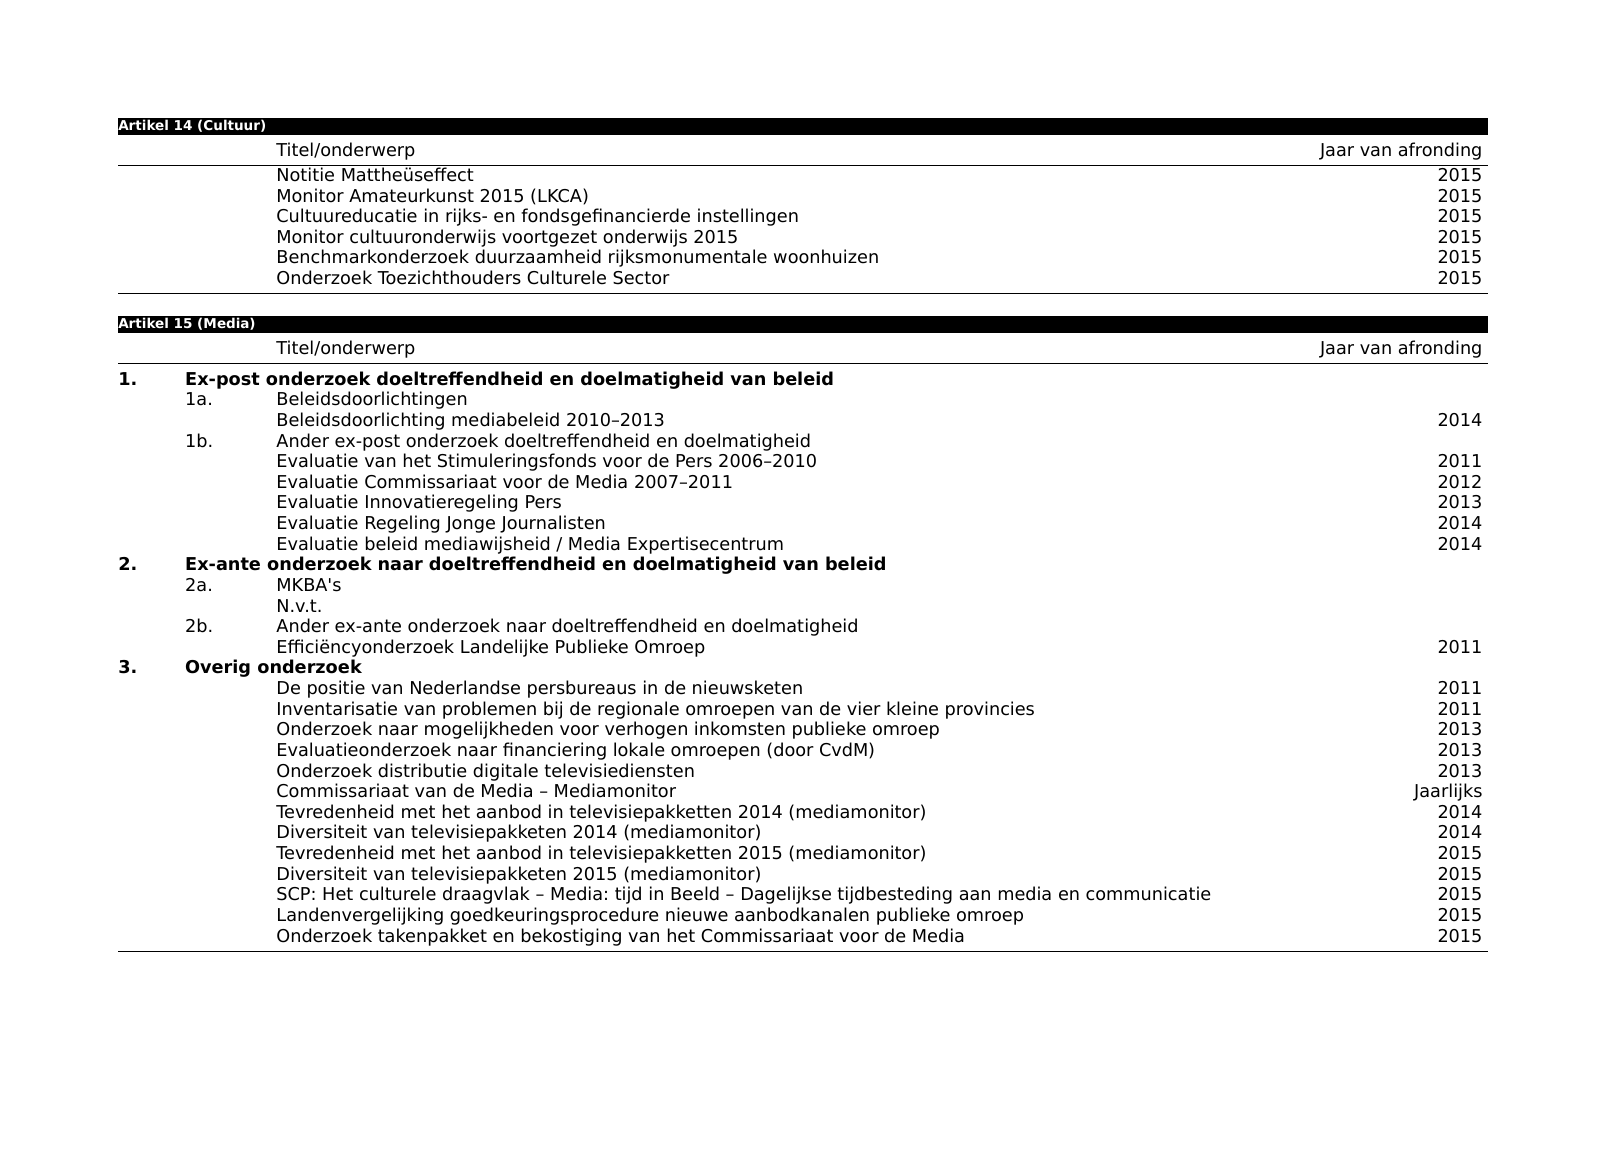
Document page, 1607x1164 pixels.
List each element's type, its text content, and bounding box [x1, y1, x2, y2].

table_cell 2011 [1245, 678, 1488, 699]
table_cell De positie van Nederlandse persbureaus in de nieuwsketen [270, 678, 1244, 699]
table_cell [179, 534, 270, 554]
table_cell [179, 135, 270, 165]
table_cell 3. [118, 658, 179, 678]
table_cell [118, 206, 179, 227]
table_cell [179, 740, 270, 761]
table_cell 2. [118, 554, 179, 575]
table_cell [1245, 658, 1488, 678]
table_cell [118, 802, 179, 822]
table_cell [118, 248, 179, 268]
table_cell [1245, 554, 1488, 575]
table_cell Evaluatie beleid mediawijsheid / Media Expertisecentrum [270, 534, 1244, 554]
table_cell [118, 333, 179, 363]
table_cell 2014 [1245, 823, 1488, 843]
table_cell [118, 678, 179, 699]
table_cell 2013 [1245, 740, 1488, 761]
table_cell Landenvergelijking goedkeuringsprocedure nieuwe aanbodkanalen publieke omroep [270, 905, 1244, 926]
table_cell [179, 678, 270, 699]
table_cell Ander ex-post onderzoek doeltreffendheid en doelmatigheid [270, 431, 1244, 451]
table_cell Onderzoek naar mogelijkheden voor verhogen inkomsten publieke omroep [270, 719, 1244, 740]
table_cell [179, 596, 270, 616]
table_cell [179, 884, 270, 905]
table_cell Beleidsdoorlichting mediabeleid 2010–2013 [270, 410, 1244, 431]
table_cell MKBA's [270, 575, 1244, 596]
table_cell 2015 [1245, 186, 1488, 206]
table_cell SCP: Het culturele draagvlak – Media: tijd in Beeld – Dagelijkse tijdbesteding aan media en communicatie [270, 884, 1244, 905]
table_cell Beleidsdoorlichtingen [270, 389, 1244, 410]
table_cell [118, 823, 179, 843]
table_cell 2015 [1245, 843, 1488, 864]
table_cell 1. [118, 364, 179, 389]
table_cell Titel/onderwerp [270, 135, 1244, 165]
table_cell [179, 268, 270, 293]
table_cell Tevredenheid met het aanbod in televisiepakketten 2015 (mediamonitor) [270, 843, 1244, 864]
table_cell [118, 864, 179, 884]
table_cell [118, 431, 179, 451]
table_cell [179, 333, 270, 363]
table_cell [1245, 364, 1488, 389]
table_cell 2011 [1245, 451, 1488, 472]
table_cell [118, 451, 179, 472]
table_cell [179, 802, 270, 822]
table_cell 2a. [179, 575, 270, 596]
table_cell [118, 135, 179, 165]
table_cell [1245, 431, 1488, 451]
table_cell [1245, 596, 1488, 616]
table_cell [179, 186, 270, 206]
table_cell [118, 166, 179, 186]
table_cell Jaar van afronding [1245, 333, 1488, 363]
table_cell [118, 410, 179, 431]
table_cell 2015 [1245, 227, 1488, 247]
table_cell [118, 884, 179, 905]
table_cell [179, 699, 270, 719]
table_cell [1245, 616, 1488, 637]
table_cell [179, 926, 270, 951]
table_cell Evaluatie Innovatieregeling Pers [270, 493, 1244, 513]
table_cell Evaluatie Commissariaat voor de Media 2007–2011 [270, 472, 1244, 492]
table_cell [118, 740, 179, 761]
table_cell Evaluatie Regeling Jonge Journalisten [270, 513, 1244, 534]
table_cell [179, 781, 270, 802]
table_cell [1245, 389, 1488, 410]
table_cell 2014 [1245, 802, 1488, 822]
table_cell Benchmarkonderzoek duurzaamheid rijksmonumentale woonhuizen [270, 248, 1244, 268]
table_cell [1245, 575, 1488, 596]
table_cell [179, 410, 270, 431]
table_cell [179, 248, 270, 268]
table_cell [179, 761, 270, 781]
table_cell [118, 843, 179, 864]
table_cell Cultuureducatie in rijks- en fondsgefinancierde instellingen [270, 206, 1244, 227]
table_cell Tevredenheid met het aanbod in televisiepakketten 2014 (mediamonitor) [270, 802, 1244, 822]
table_cell [118, 186, 179, 206]
table_cell 2013 [1245, 493, 1488, 513]
table_cell Diversiteit van televisiepakketen 2014 (mediamonitor) [270, 823, 1244, 843]
table_cell Jaarlijks [1245, 781, 1488, 802]
table_cell [179, 451, 270, 472]
table_cell Monitor Amateurkunst 2015 (LKCA) [270, 186, 1244, 206]
table_cell [179, 637, 270, 657]
table_cell 2015 [1245, 884, 1488, 905]
table_cell [118, 781, 179, 802]
table_cell [118, 596, 179, 616]
table_cell 2015 [1245, 864, 1488, 884]
table_cell [118, 493, 179, 513]
table_cell 2012 [1245, 472, 1488, 492]
table_cell [179, 227, 270, 247]
table_cell 2015 [1245, 926, 1488, 951]
table_cell [118, 513, 179, 534]
table_cell [118, 699, 179, 719]
table_cell 2015 [1245, 905, 1488, 926]
table_cell Ander ex-ante onderzoek naar doeltreffendheid en doelmatigheid [270, 616, 1244, 637]
table_cell [179, 719, 270, 740]
table_header Artikel 15 (Media) [118, 316, 1488, 332]
table_cell Commissariaat van de Media – Mediamonitor [270, 781, 1244, 802]
table_cell Onderzoek takenpakket en bekostiging van het Commissariaat voor de Media [270, 926, 1244, 951]
table_cell [118, 268, 179, 293]
table_cell 2014 [1245, 513, 1488, 534]
table_cell [179, 472, 270, 492]
table_cell [118, 389, 179, 410]
table_cell Monitor cultuuronderwijs voortgezet onderwijs 2015 [270, 227, 1244, 247]
table_cell [118, 761, 179, 781]
table_cell [179, 493, 270, 513]
table_cell [179, 823, 270, 843]
table_cell 2015 [1245, 248, 1488, 268]
table_cell [179, 864, 270, 884]
table_cell [118, 719, 179, 740]
table_cell Onderzoek distributie digitale televisiediensten [270, 761, 1244, 781]
table_cell 1a. [179, 389, 270, 410]
table_cell [118, 637, 179, 657]
table_cell Evaluatie van het Stimuleringsfonds voor de Pers 2006–2010 [270, 451, 1244, 472]
table_cell Ex-post onderzoek doeltreffendheid en doelmatigheid van beleid [179, 364, 1244, 389]
table_cell 2015 [1245, 166, 1488, 186]
table_cell [179, 843, 270, 864]
table_cell [118, 926, 179, 951]
table_cell Evaluatieonderzoek naar financiering lokale omroepen (door CvdM) [270, 740, 1244, 761]
table_cell [118, 534, 179, 554]
table_cell [118, 472, 179, 492]
table_cell 2013 [1245, 719, 1488, 740]
table_cell 2011 [1245, 637, 1488, 657]
table_cell 2014 [1245, 410, 1488, 431]
table_cell Titel/onderwerp [270, 333, 1244, 363]
table_cell Jaar van afronding [1245, 135, 1488, 165]
table_cell Ex-ante onderzoek naar doeltreffendheid en doelmatigheid van beleid [179, 554, 1244, 575]
table_cell 2015 [1245, 206, 1488, 227]
table_cell 2014 [1245, 534, 1488, 554]
table_cell [179, 206, 270, 227]
table_cell [118, 575, 179, 596]
table_cell [118, 616, 179, 637]
table_cell 2b. [179, 616, 270, 637]
table_cell Notitie Mattheüseffect [270, 166, 1244, 186]
table_cell Overig onderzoek [179, 658, 1244, 678]
table_cell Onderzoek Toezichthouders Culturele Sector [270, 268, 1244, 293]
table_cell N.v.t. [270, 596, 1244, 616]
table_cell Diversiteit van televisiepakketen 2015 (mediamonitor) [270, 864, 1244, 884]
table_cell [179, 513, 270, 534]
table_cell 2011 [1245, 699, 1488, 719]
table_cell [179, 905, 270, 926]
table_cell Efficiëncyonderzoek Landelijke Publieke Omroep [270, 637, 1244, 657]
table_cell 1b. [179, 431, 270, 451]
table_cell Inventarisatie van problemen bij de regionale omroepen van de vier kleine provincies [270, 699, 1244, 719]
table_header Artikel 14 (Cultuur) [118, 118, 1488, 134]
table_cell 2013 [1245, 761, 1488, 781]
table_cell [118, 905, 179, 926]
table_cell [179, 166, 270, 186]
table_cell [118, 227, 179, 247]
table_cell 2015 [1245, 268, 1488, 293]
